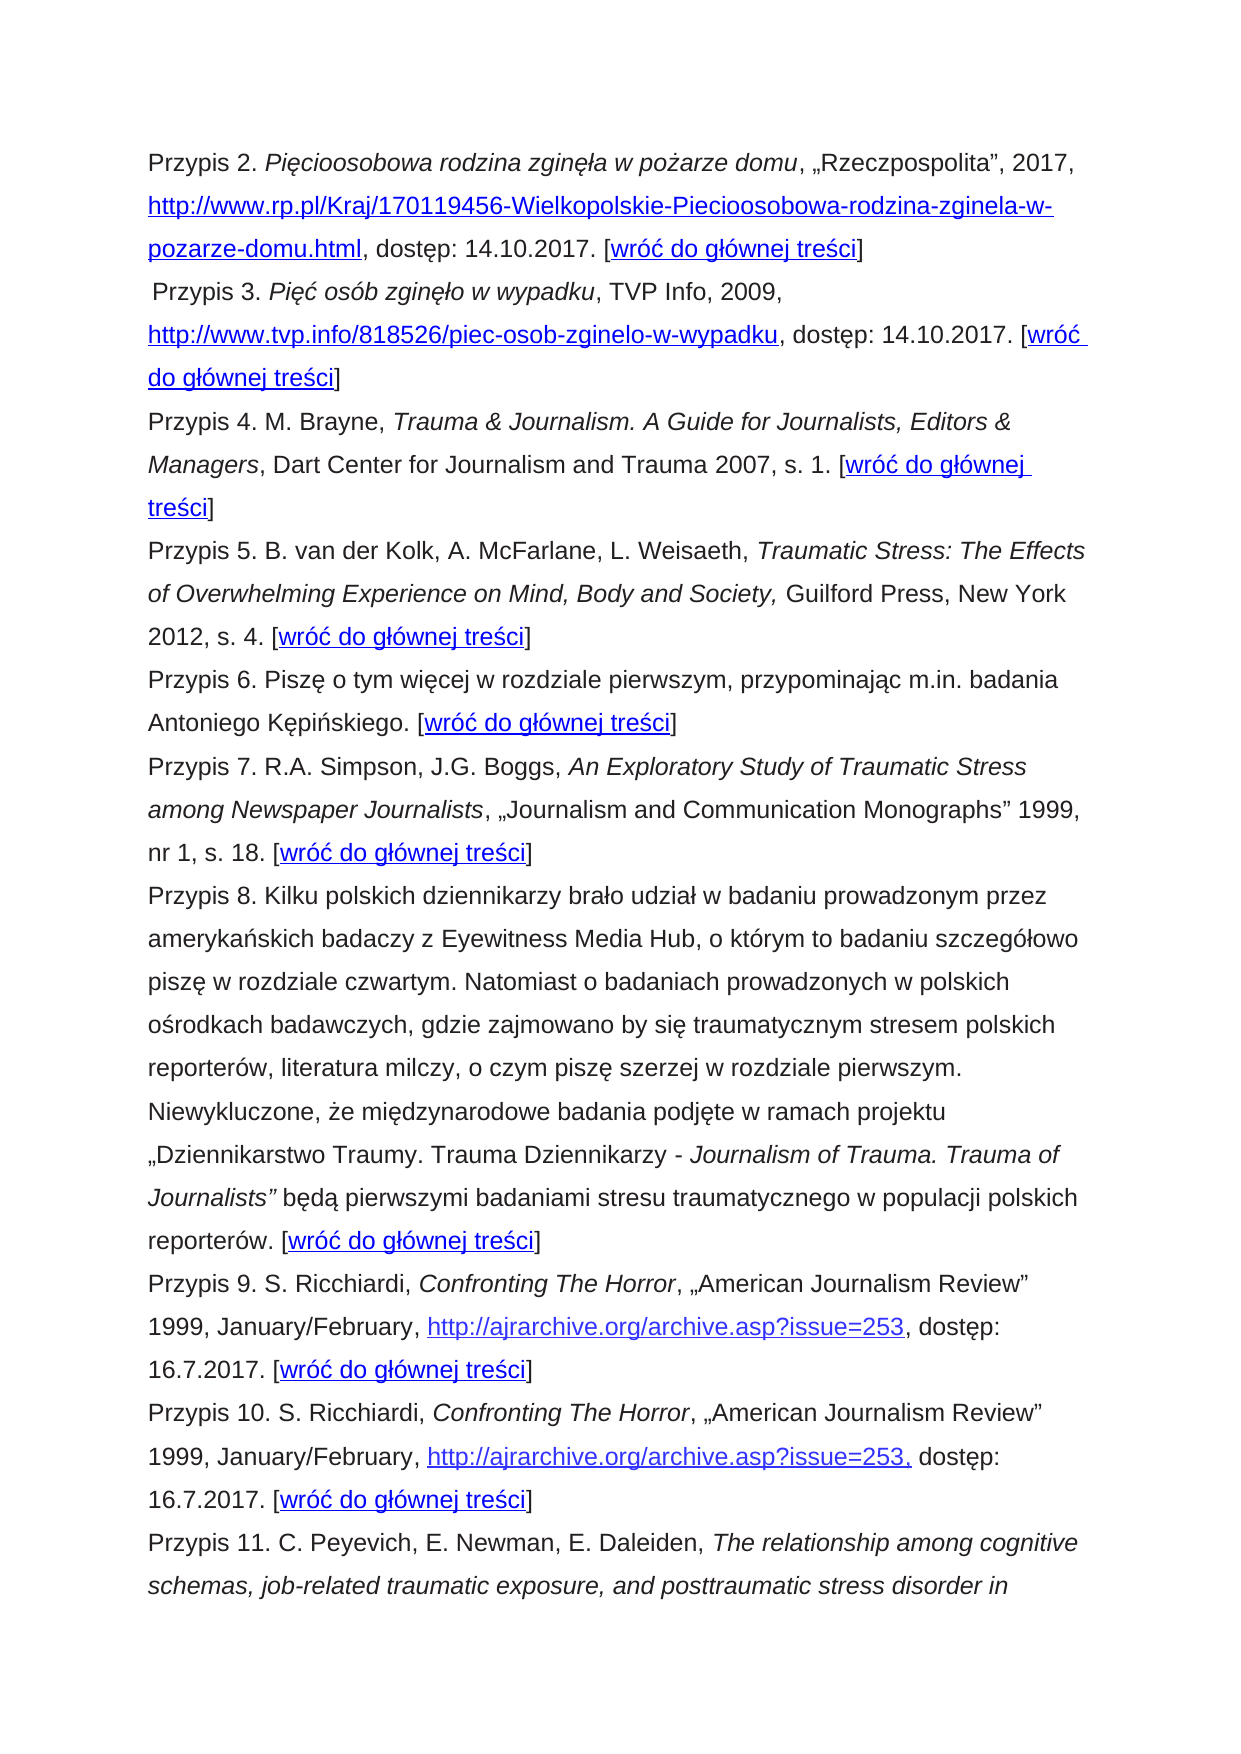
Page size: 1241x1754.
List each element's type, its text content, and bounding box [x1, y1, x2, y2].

text Przypis 4. M. Brayne, Trauma & Journalism. A Guide for Journalists, Editors & Managers, Dart Center for Journalism and Trauma 2007, s. 1. [wróć do głównej treści] [148, 406, 1092, 521]
text Przypis 11. C. Peyevich, E. Newman, E. Daleiden, The relationship among cognitive schemas, job-related traumatic exposure, and posttraumatic stress disorder in [148, 1528, 1092, 1599]
text Przypis 7. R.A. Simpson, J.G. Boggs, An Exploratory Study of Traumatic Stress among Newspaper Journalists, „Journalism and Communication Monographs” 1999, nr 1, s. 18. [wróć do głównej treści] [148, 751, 1092, 866]
text Przypis 2. Pięcioosobowa rodzina zginęła w pożarze domu, „Rzeczpospolita”, 2017, http://www.rp.pl/Kraj/170119456-Wielkopolskie-Piecioosobowa-rodzina-zginela-w-pozarze-domu.html, dostęp: 14.10.2017. [wróć do głównej treści] [148, 148, 1092, 263]
text Przypis 9. S. Ricchiardi, Confronting The Horror, „American Journalism Review” 1999, January/February, http://ajrarchive.org/archive.asp?issue=253, dostęp: 16.7.2017. [wróć do głównej treści] [148, 1269, 1092, 1384]
text Przypis 3. Pięć osób zginęło w wypadku, TVP Info, 2009, http://www.tvp.info/818526/piec-osob-zginelo-w-wypadku, dostęp: 14.10.2017. [wróć do głównej treści] [148, 277, 1092, 392]
text Przypis 5. B. van der Kolk, A. McFarlane, L. Weisaeth, Traumatic Stress: The Effects of Overwhelming Experience on Mind, Body and Society, Guilford Press, New York 2012, s. 4. [wróć do głównej treści] [148, 536, 1092, 651]
text Przypis 6. Piszę o tym więcej w rozdziale pierwszym, przypominając m.in. badania Antoniego Kępińskiego. [wróć do głównej treści] [148, 665, 1092, 737]
text Przypis 10. S. Ricchiardi, Confronting The Horror, „American Journalism Review” 1999, January/February, http://ajrarchive.org/archive.asp?issue=253, dostęp: 16.7.2017. [wróć do głównej treści] [148, 1398, 1092, 1513]
text Przypis 8. Kilku polskich dziennikarzy brało udział w badaniu prowadzonym przez amerykańskich badaczy z Eyewitness Media Hub, o którym to badaniu szczegółowo piszę w rozdziale czwartym. Natomiast o badaniach prowadzonych w polskich ośrodkach badawczych, gdzie zajmowano by się traumatycznym stresem polskich reporterów, literatura milczy, o czym piszę szerzej w rozdziale pierwszym. Niewykluczone, że międzynarodowe badania podjęte w ramach projektu „Dziennikarstwo Traumy. Trauma Dziennikarzy - Journalism of Trauma. Trauma of Journalists” będą pierwszymi badaniami stresu traumatycznego w populacji polskich reporterów. [wróć do głównej treści] [148, 881, 1092, 1254]
